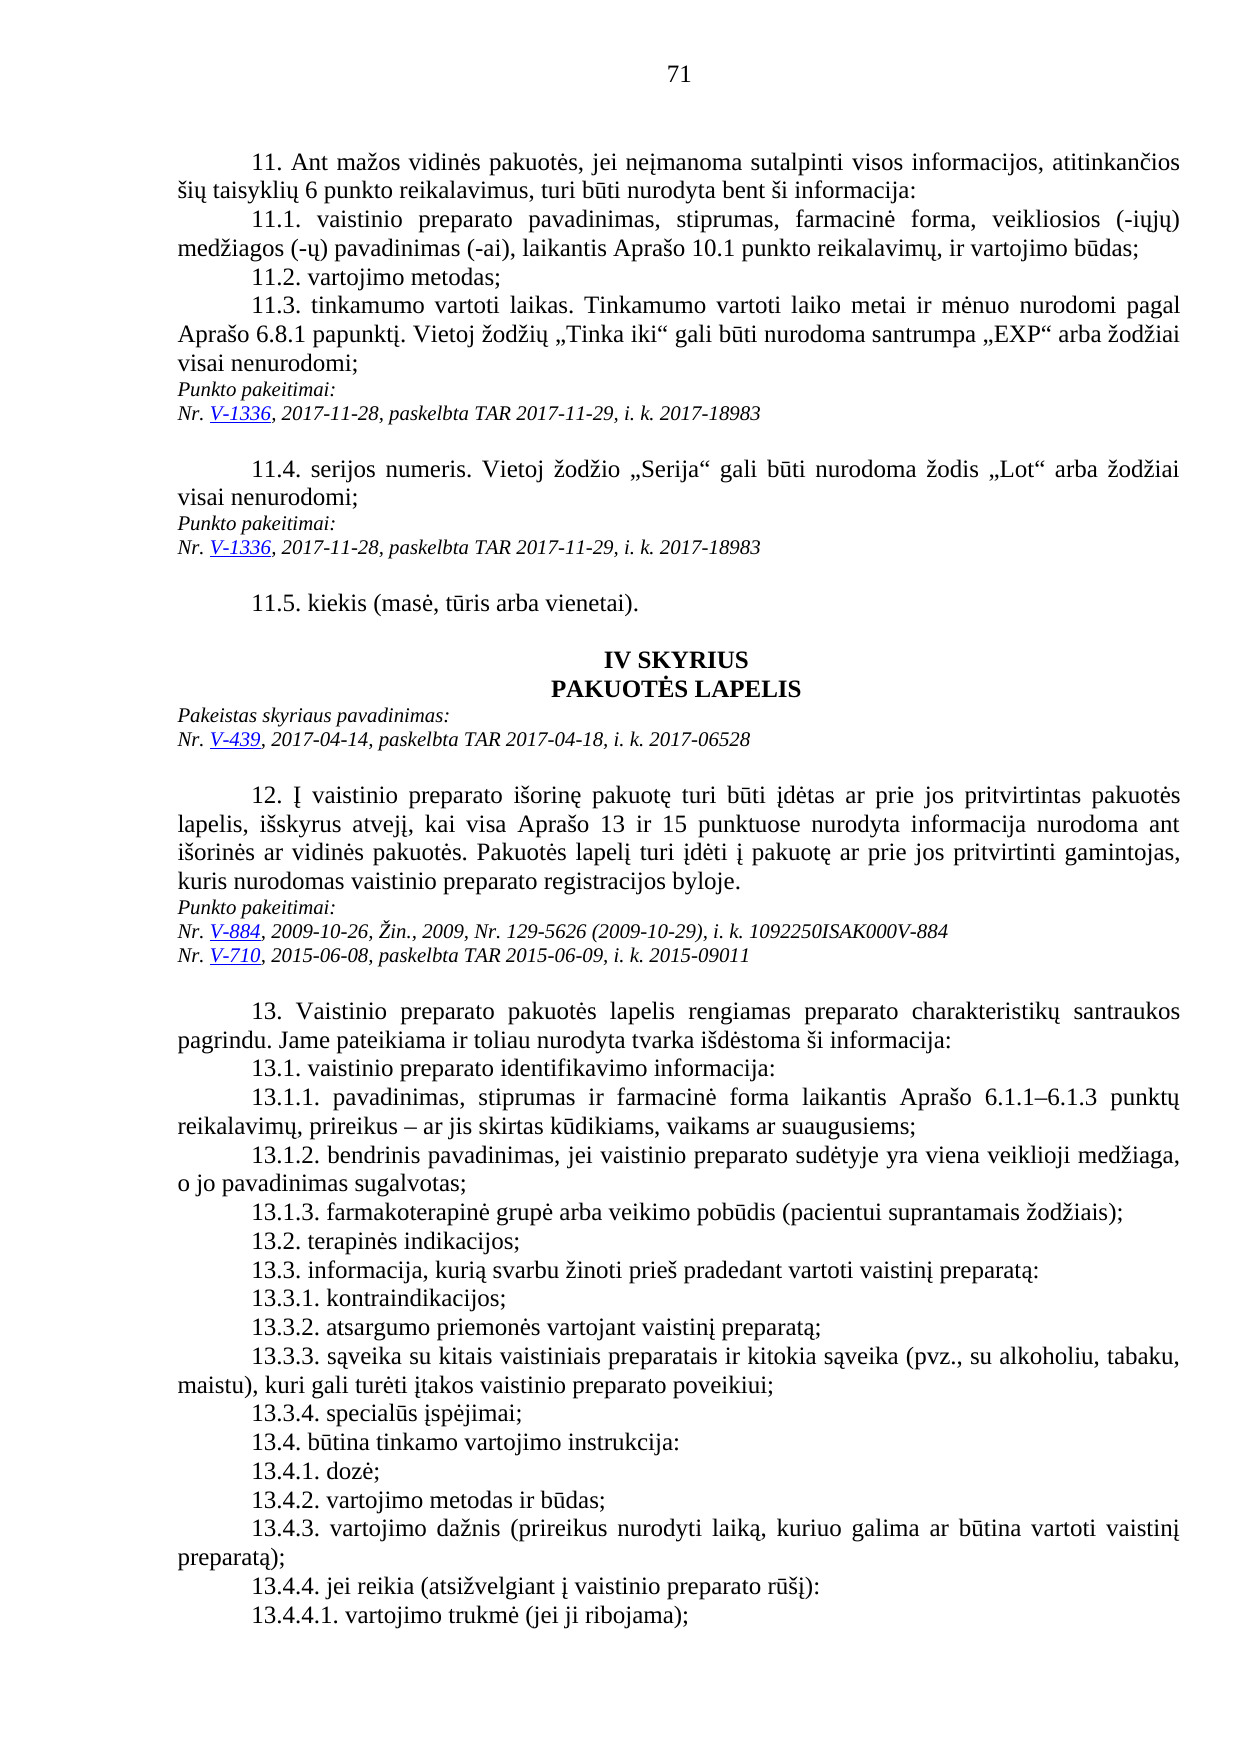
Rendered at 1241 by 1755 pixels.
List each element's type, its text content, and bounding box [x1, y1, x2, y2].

text 13.4.4.1. vartojimo trukmė (jei ji ribojama); [177, 1600, 1181, 1628]
text 11. Ant mažos vidinės pakuotės, jei neįmanoma sutalpinti visos informacijos, atitinkančios šių taisyklių 6 punkto reikalavimus, turi būti nurodyta bent ši informacija: [177, 147, 1181, 204]
text 13.4.3. vartojimo dažnis (prireikus nurodyti laiką, kuriuo galima ar būtina vartoti vaistinį preparatą); [177, 1513, 1181, 1571]
text 13.3.3. sąveika su kitais vaistiniais preparatais ir kitokia sąveika (pvz., su alkoholiu, tabaku, maistu), kuri gali turėti įtakos vaistinio preparato poveikiui; [177, 1341, 1181, 1398]
text 12. Į vaistinio preparato išorinę pakuotę turi būti įdėtas ar prie jos pritvirtintas pakuotės lapelis, išskyrus atvejį, kai visa Aprašo 13 ir 15 punktuose nurodyta informacija nurodoma ant išorinės ar vidinės pakuotės. Pakuotės lapelį turi įdėti į pakuotę ar prie jos pritvirtinti gamintojas, kuris nurodomas vaistinio preparato registracijos byloje. [177, 780, 1181, 895]
text Nr. V-1336, 2017-11-28, paskelbta TAR 2017-11-29, i. k. 2017-18983 [177, 535, 1181, 559]
text 13.1.2. bendrinis pavadinimas, jei vaistinio preparato sudėtyje yra viena veiklioji medžiaga, o jo pavadinimas sugalvotas; [177, 1140, 1181, 1197]
text 11.3. tinkamumo vartoti laikas. Tinkamumo vartoti laiko metai ir mėnuo nurodomi pagal Aprašo 6.8.1 papunktį. Vietoj žodžių „Tinka iki“ gali būti nurodoma santrumpa „EXP“ arba žodžiai visai nenurodomi; [177, 291, 1181, 377]
text Nr. V-439, 2017-04-14, paskelbta TAR 2017-04-18, i. k. 2017-06528 [177, 727, 1181, 751]
text Punkto pakeitimai: [177, 895, 1181, 919]
text 13.3.2. atsargumo priemonės vartojant vaistinį preparatą; [177, 1312, 1181, 1341]
text Punkto pakeitimai: [177, 511, 1181, 535]
text 13.1.3. farmakoterapinė grupė arba veikimo pobūdis (pacientui suprantamais žodžiais); [177, 1197, 1181, 1226]
text Pakeistas skyriaus pavadinimas: [177, 703, 1181, 727]
text 11.2. vartojimo metodas; [177, 262, 1181, 291]
text 13.4.1. dozė; [177, 1456, 1181, 1485]
text 11.4. serijos numeris. Vietoj žodžio „Serija“ gali būti nurodoma žodis „Lot“ arba žodžiai visai nenurodomi; [177, 454, 1181, 511]
text 11.5. kiekis (masė, tūris arba vienetai). [177, 588, 1181, 617]
text 13.3.1. kontraindikacijos; [177, 1283, 1181, 1312]
text 13.1. vaistinio preparato identifikavimo informacija: [177, 1053, 1181, 1082]
text 13. Vaistinio preparato pakuotės lapelis rengiamas preparato charakteristikų santraukos pagrindu. Jame pateikiama ir toliau nurodyta tvarka išdėstoma ši informacija: [177, 996, 1181, 1053]
text 13.2. terapinės indikacijos; [177, 1226, 1181, 1255]
text 13.1.1. pavadinimas, stiprumas ir farmacinė forma laikantis Aprašo 6.1.1–6.1.3 punktų reikalavimų, prireikus – ar jis skirtas kūdikiams, vaikams ar suaugusiems; [177, 1082, 1181, 1140]
text IV SKYRIUS PAKUOTĖS LAPELIS [177, 646, 1181, 703]
text Nr. V-884, 2009-10-26, Žin., 2009, Nr. 129-5626 (2009-10-29), i. k. 1092250ISAK000V-884 [177, 919, 1181, 943]
text Punkto pakeitimai: [177, 377, 1181, 401]
text 13.3.4. specialūs įspėjimai; [177, 1398, 1181, 1427]
text 13.4.2. vartojimo metodas ir būdas; [177, 1485, 1181, 1513]
text 11.1. vaistinio preparato pavadinimas, stiprumas, farmacinė forma, veikliosios (-iųjų) medžiagos (-ų) pavadinimas (-ai), laikantis Aprašo 10.1 punkto reikalavimų, ir vartojimo būdas; [177, 204, 1181, 262]
text 13.3. informacija, kurią svarbu žinoti prieš pradedant vartoti vaistinį preparatą: [177, 1255, 1181, 1283]
text 13.4. būtina tinkamo vartojimo instrukcija: [177, 1427, 1181, 1456]
text 13.4.4. jei reikia (atsižvelgiant į vaistinio preparato rūšį): [177, 1571, 1181, 1600]
text Nr. V-1336, 2017-11-28, paskelbta TAR 2017-11-29, i. k. 2017-18983 [177, 401, 1181, 425]
text Nr. V-710, 2015-06-08, paskelbta TAR 2015-06-09, i. k. 2015-09011 [177, 943, 1181, 967]
